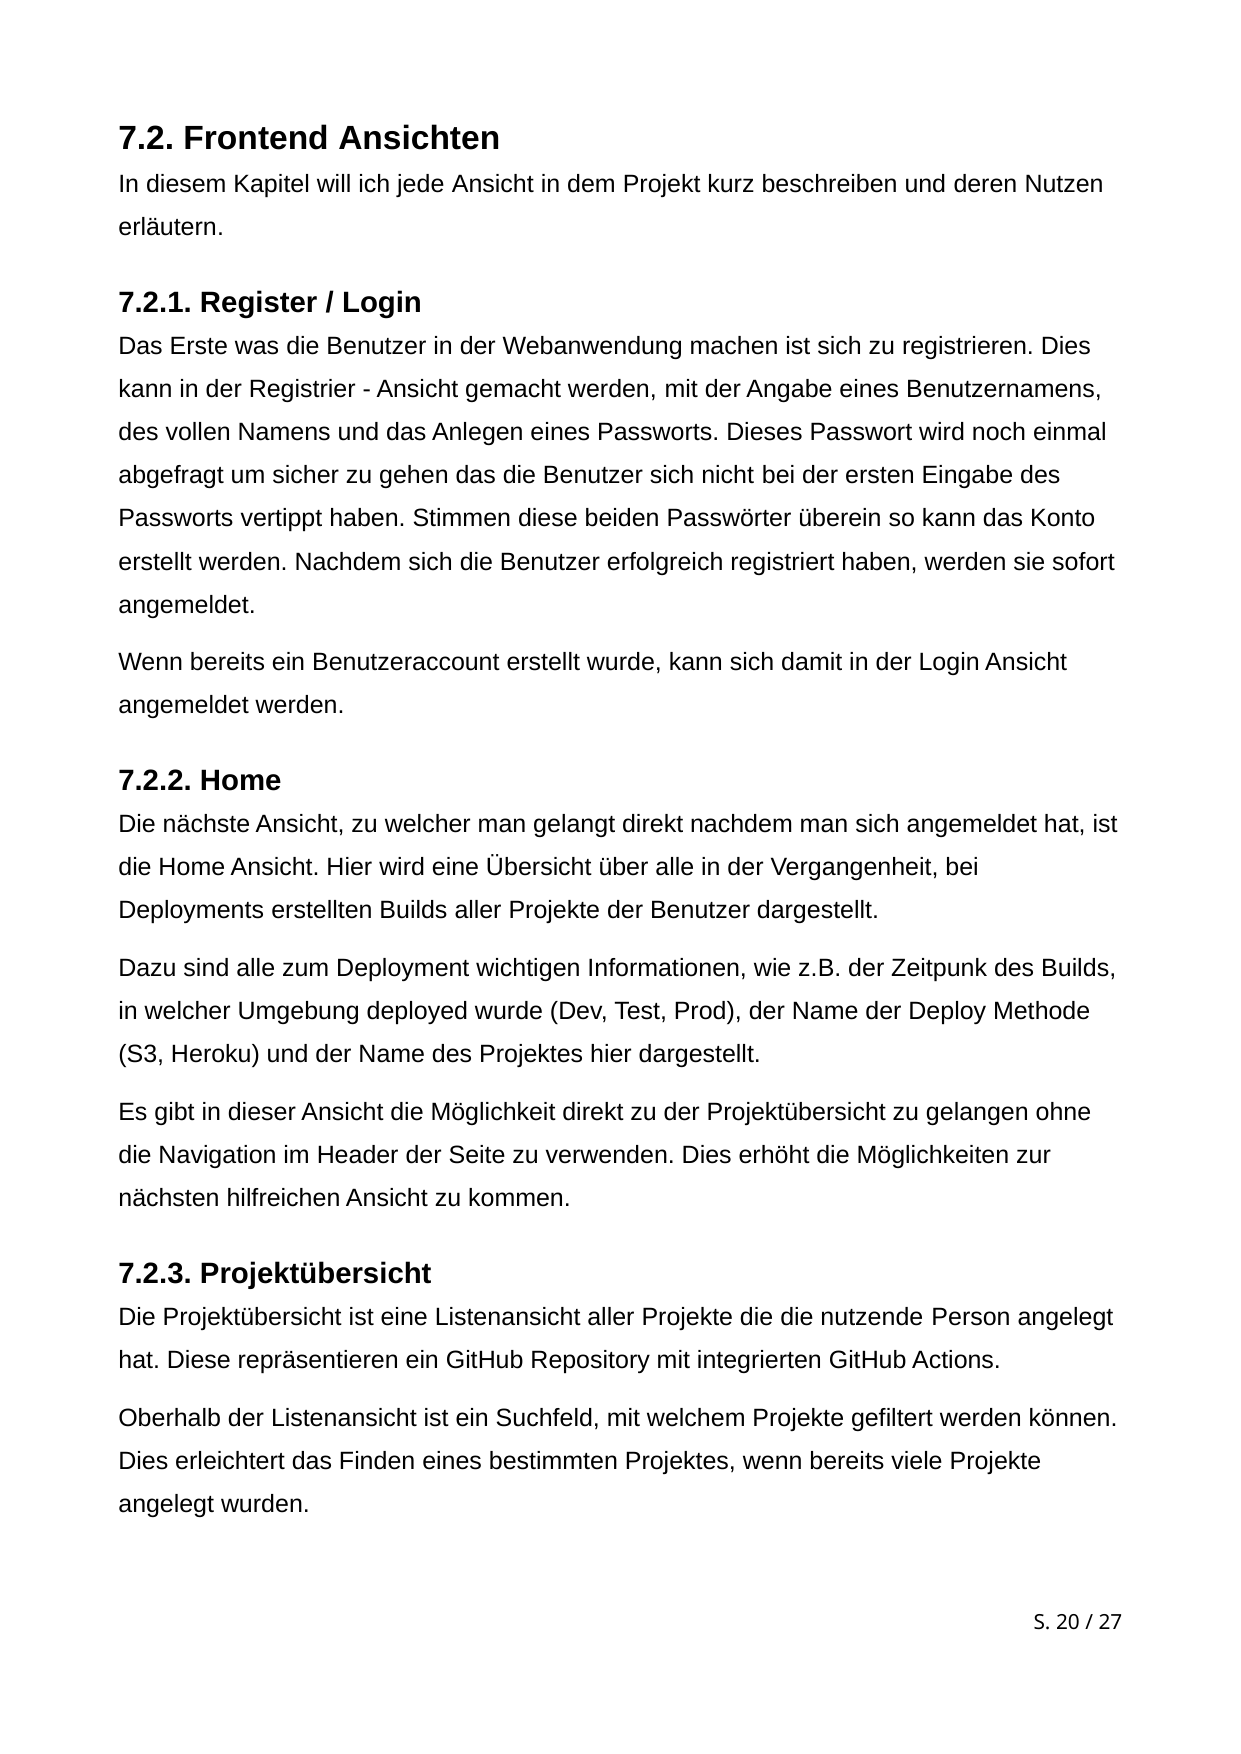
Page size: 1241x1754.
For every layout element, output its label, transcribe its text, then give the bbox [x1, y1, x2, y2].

text Oberhalb der Listenansicht ist ein Suchfeld, mit welchem Projekte gefiltert werden können. Dies erleichtert das Finden eines bestimmten Projektes, wenn bereits viele Projekte angelegt wurden. [118, 1403, 1122, 1518]
text In diesem Kapitel will ich jede Ansicht in dem Projekt kurz beschreiben und deren Nutzen erläutern. [118, 169, 1122, 241]
subtitle 7.2.2. Home [118, 763, 1122, 797]
text Wenn bereits ein Benutzeraccount erstellt wurde, kann sich damit in der Login Ansicht angemeldet werden. [118, 647, 1122, 719]
text Dazu sind alle zum Deployment wichtigen Informationen, wie z.B. der Zeitpunk des Builds, in welcher Umgebung deployed wurde (Dev, Test, Prod), der Name der Deploy Methode (S3, Heroku) und der Name des Projektes hier dargestellt. [118, 953, 1122, 1068]
text Es gibt in dieser Ansicht die Möglichkeit direkt zu der Projektübersicht zu gelangen ohne die Navigation im Header der Seite zu verwenden. Dies erhöht die Möglichkeiten zur nächsten hilfreichen Ansicht zu kommen. [118, 1097, 1122, 1212]
subtitle 7.2. Frontend Ansichten [118, 118, 1122, 157]
text Die Projektübersicht ist eine Listenansicht aller Projekte die die nutzende Person angelegt hat. Diese repräsentieren ein GitHub Repository mit integrierten GitHub Actions. [118, 1302, 1122, 1374]
text Das Erste was die Benutzer in der Webanwendung machen ist sich zu registrieren. Dies kann in der Registrier - Ansicht gemacht werden, mit der Angabe eines Benutzernamens, des vollen Namens und das Anlegen eines Passworts. Dieses Passwort wird noch einmal abgefragt um sicher zu gehen das die Benutzer sich nicht bei der ersten Eingabe des Passworts vertippt haben. Stimmen diese beiden Passwörter überein so kann das Konto erstellt werden. Nachdem sich die Benutzer erfolgreich registriert haben, werden sie sofort angemeldet. [118, 331, 1122, 618]
text Die nächste Ansicht, zu welcher man gelangt direkt nachdem man sich angemeldet hat, ist die Home Ansicht. Hier wird eine Übersicht über alle in der Vergangenheit, bei Deployments erstellten Builds aller Projekte der Benutzer dargestellt. [118, 809, 1122, 924]
subtitle 7.2.1. Register / Login [118, 285, 1122, 318]
subtitle 7.2.3. Projektübersicht [118, 1256, 1122, 1289]
